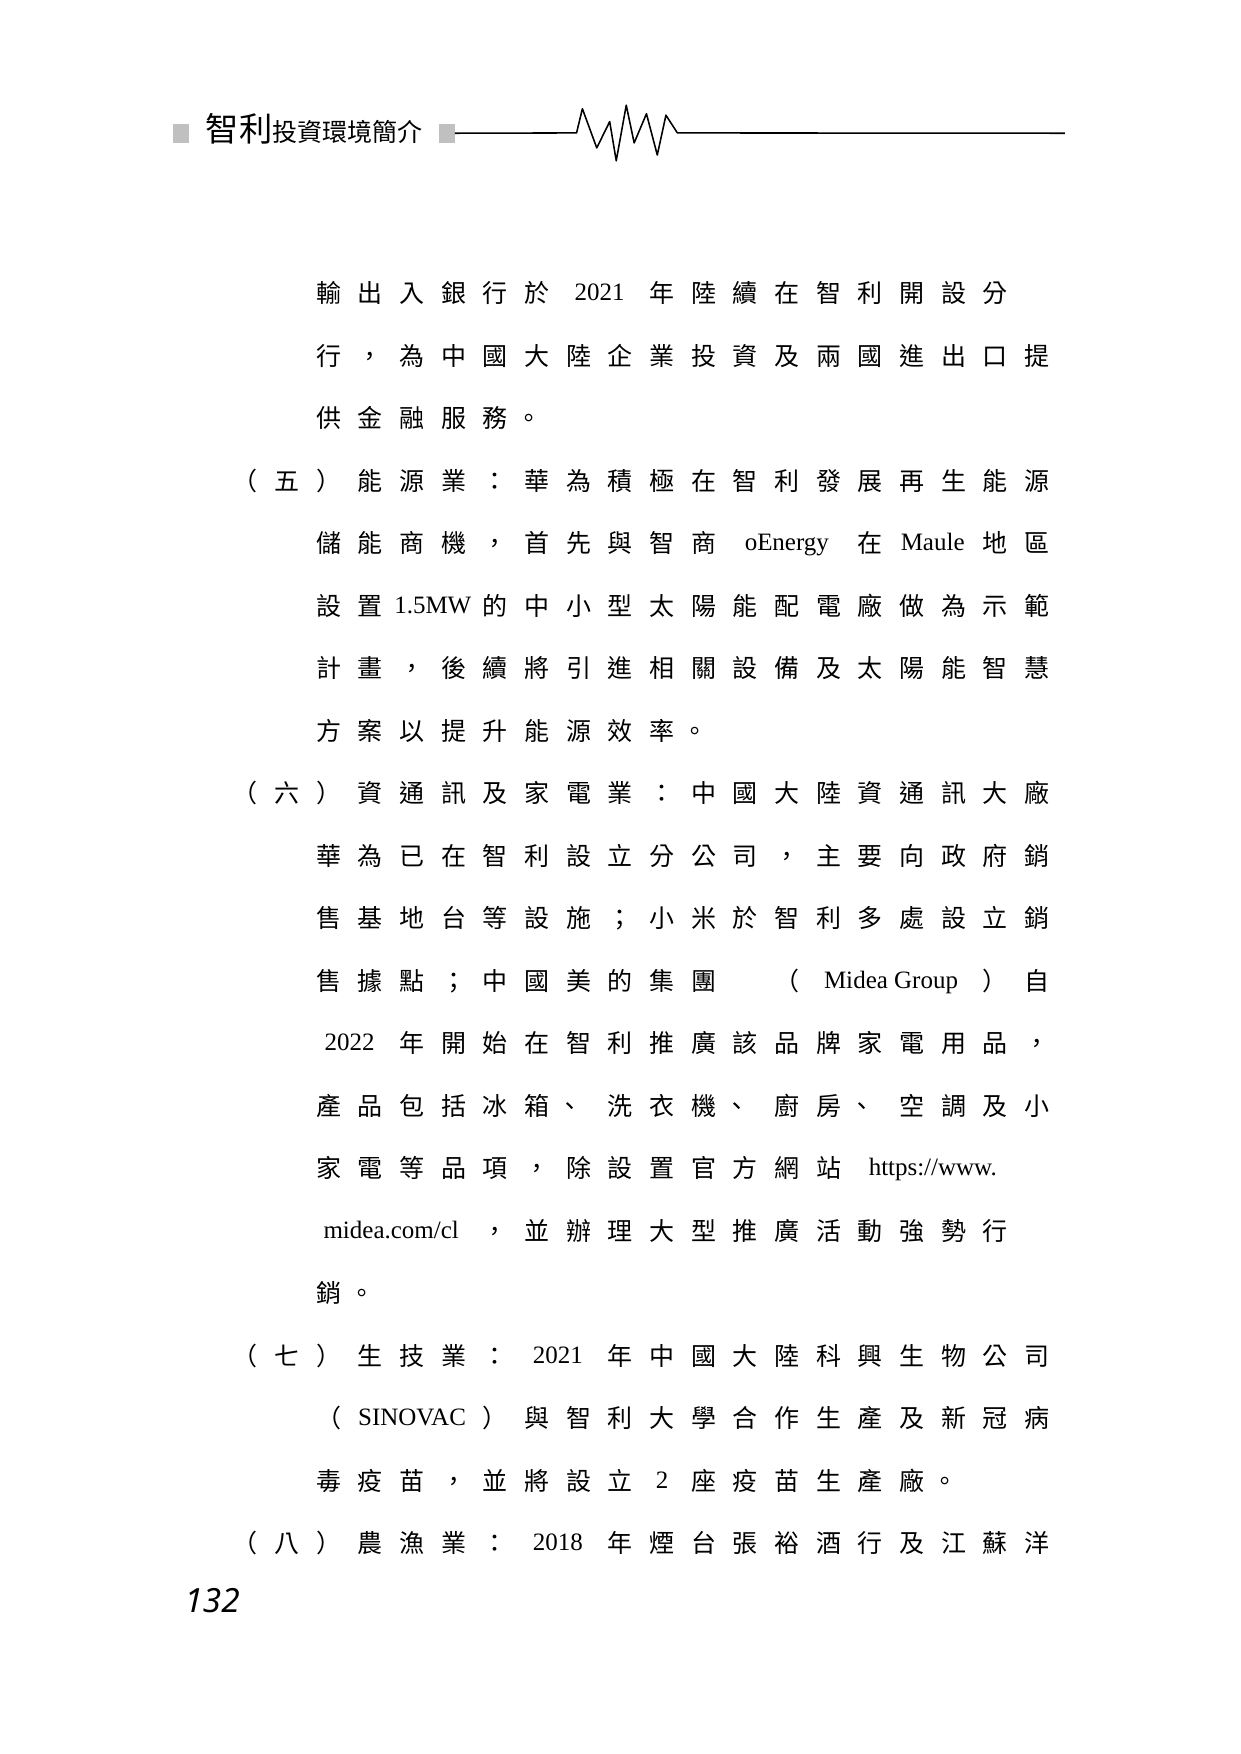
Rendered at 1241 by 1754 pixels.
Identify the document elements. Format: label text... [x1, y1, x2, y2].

text （七）生技業：2021年中國大陸科興生物公司（SINOVAC）與智利大學合作生產及新冠病毒疫苗，並將設立2座疫苗生產廠。 [207, 1313, 1058, 1500]
text （五）能源業：華為積極在智利發展再生能源儲能商機，首先與智商oEnergy在Maule地區設置1.5MW的中小型太陽能配電廠做為示範計畫，後續將引進相關設備及太陽能智慧方案以提升能源效率。 [207, 438, 1058, 750]
text （六）資通訊及家電業：中國大陸資通訊大廠華為已在智利設立分公司，主要向政府銷售基地台等設施；小米於智利多處設立銷售據點；中國美的集團 （Midea Group）自2022年開始在智利推廣該品牌家電用品，產品包括冰箱、洗衣機、廚房、空調及小家電等品項，除設置官方網站https://www. midea.com/cl，並辦理大型推廣活動強勢行銷。 [207, 750, 1058, 1313]
text （八）農漁業：2018年煙台張裕酒行及江蘇洋 [207, 1500, 1058, 1563]
text 輸出入銀行於2021年陸續在智利開設分行，為中國大陸企業投資及兩國進出口提供金融服務。 [207, 250, 1058, 438]
